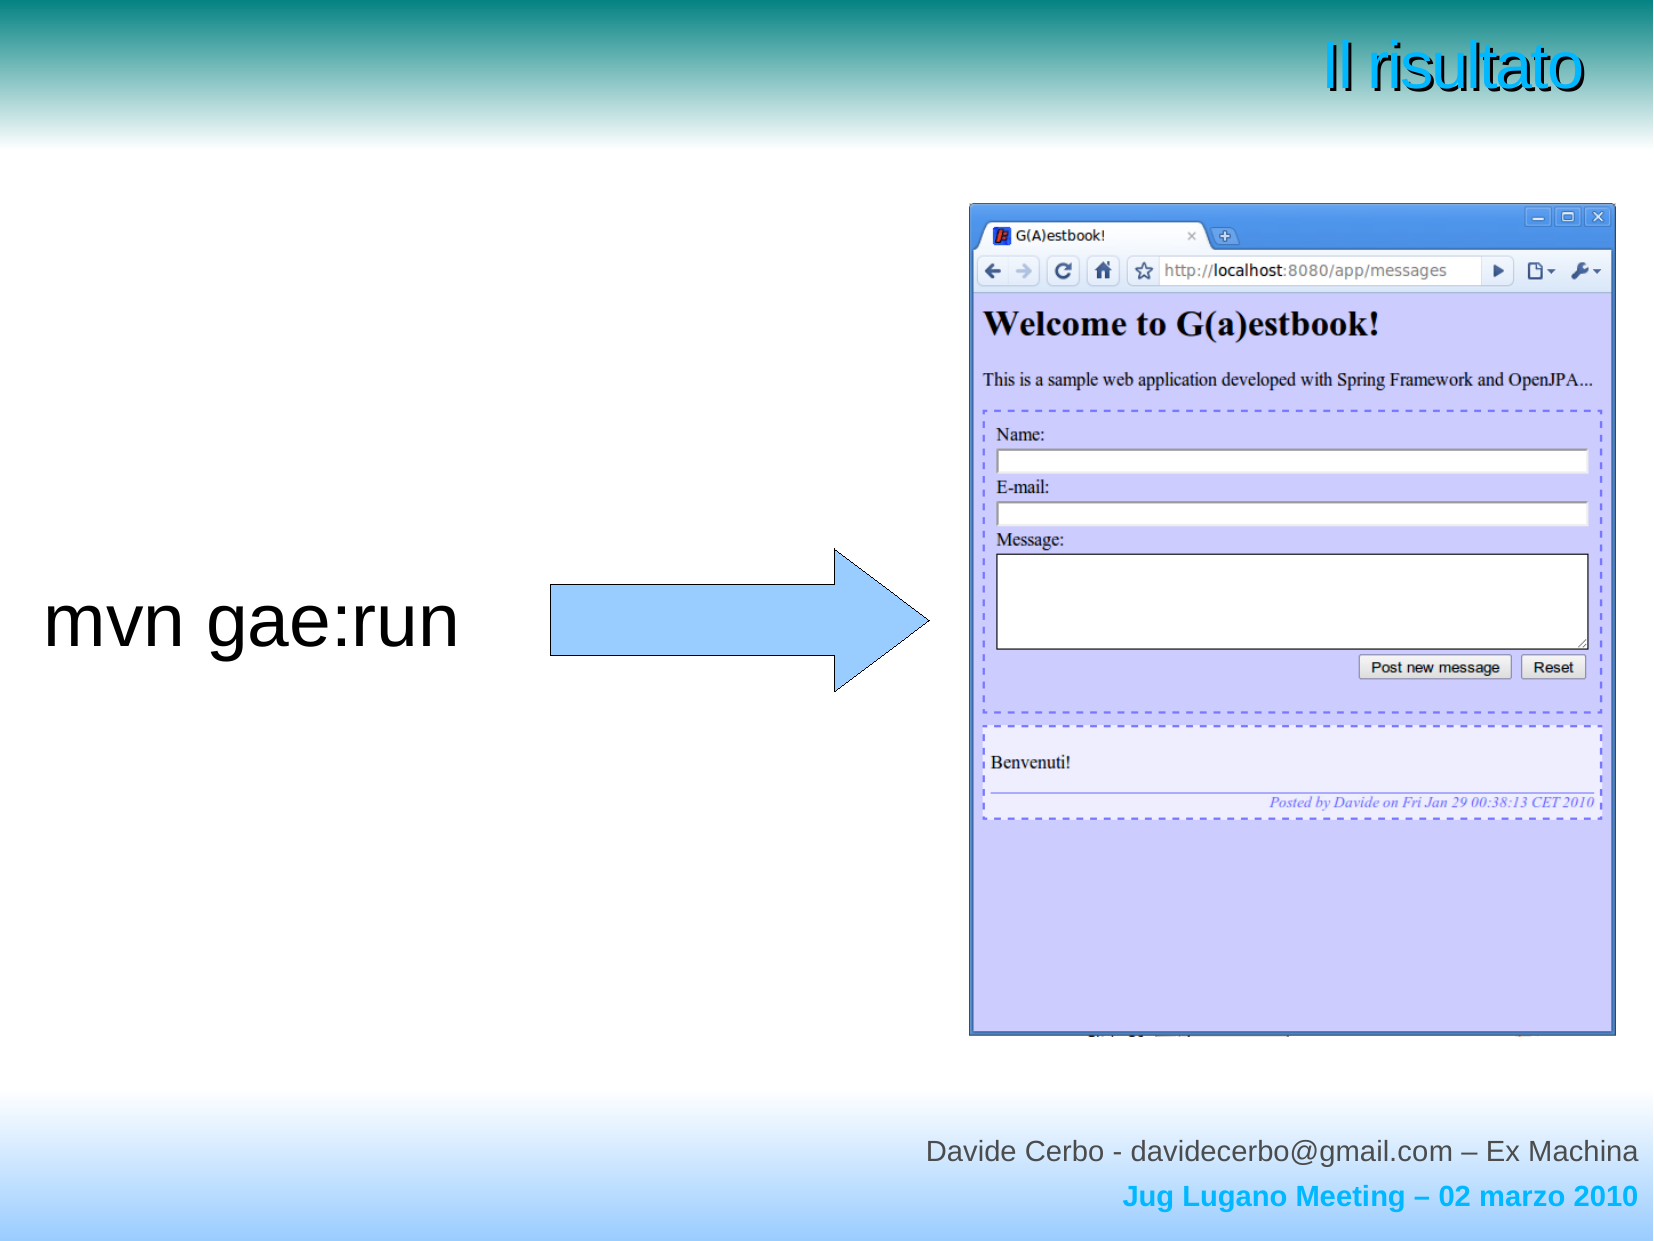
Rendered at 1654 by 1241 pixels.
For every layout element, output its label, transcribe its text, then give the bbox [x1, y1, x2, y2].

title Il risultato [108, 14, 1585, 117]
text_box [550, 548, 930, 692]
text_box mvn gae:run [28, 570, 476, 670]
picture [969, 203, 1616, 1038]
